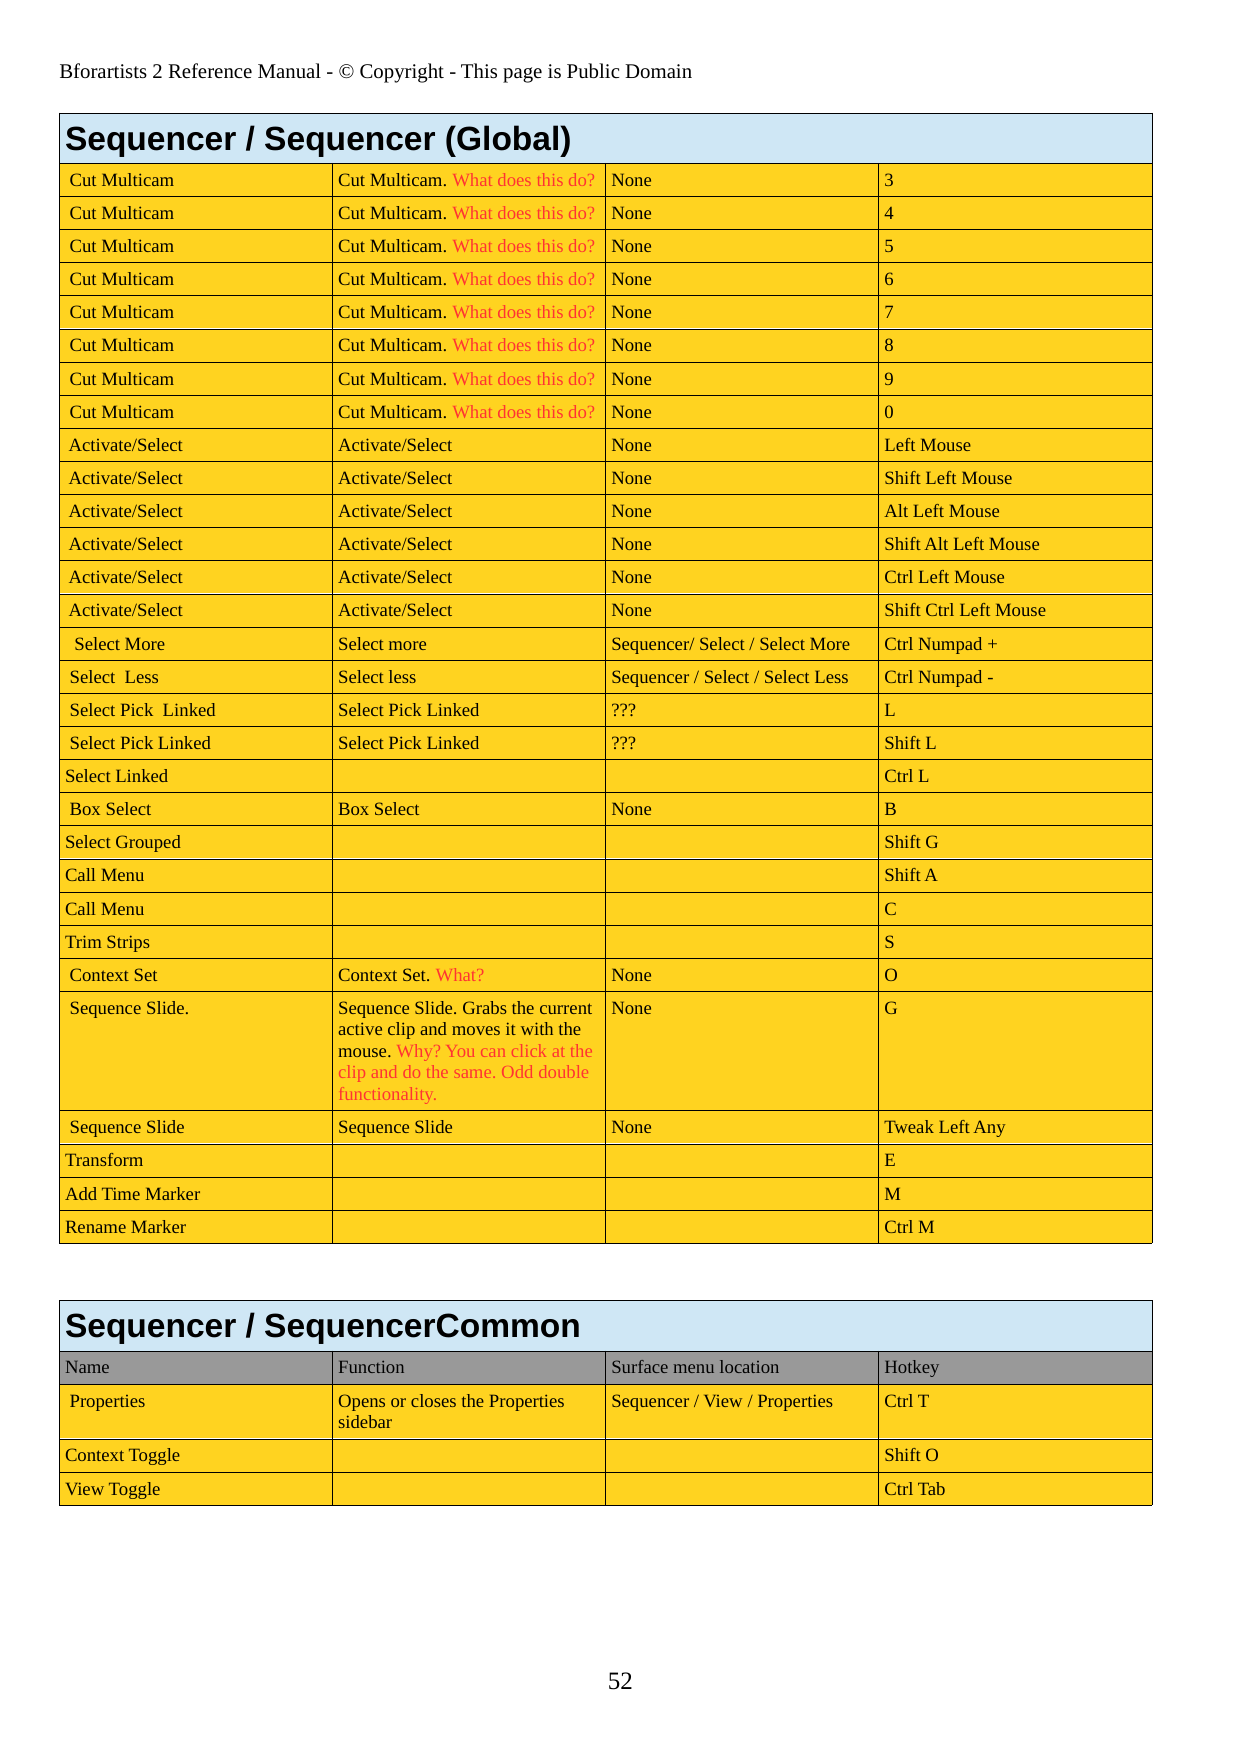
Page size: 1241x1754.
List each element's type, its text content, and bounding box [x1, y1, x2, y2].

table_cell None [606, 197, 878, 229]
table_cell Call Menu [60, 860, 332, 892]
table_cell [333, 1473, 605, 1505]
table_cell Select Pick Linked [333, 694, 605, 726]
table_cell B [879, 793, 1152, 825]
table_cell Shift Alt Left Mouse [879, 528, 1152, 560]
table_cell 0 [879, 396, 1152, 428]
table_cell [606, 860, 878, 892]
table_cell Activate/Select [333, 429, 605, 461]
table_cell Activate/Select [333, 528, 605, 560]
table_cell O [879, 959, 1152, 991]
table_cell [606, 1473, 878, 1505]
table_cell [333, 826, 605, 858]
table_cell None [606, 959, 878, 991]
table_cell Call Menu [60, 893, 332, 925]
table_cell [333, 760, 605, 792]
table_cell Activate/Select [60, 561, 332, 593]
table_cell Tweak Left Any [879, 1111, 1152, 1143]
table_cell M [879, 1178, 1152, 1210]
table_cell Activate/Select [60, 462, 332, 494]
table_cell Context Set. What? [333, 959, 605, 991]
table_header Sequencer / Sequencer (Global) [60, 114, 1152, 163]
table_cell None [606, 595, 878, 627]
table_cell Ctrl Numpad + [879, 628, 1152, 660]
table_cell Select more [333, 628, 605, 660]
table_cell Ctrl Tab [879, 1473, 1152, 1505]
table_cell [606, 760, 878, 792]
table_cell ??? [606, 694, 878, 726]
table_cell [606, 926, 878, 958]
table_cell [606, 826, 878, 858]
table_cell None [606, 330, 878, 362]
table_cell Hotkey [879, 1352, 1152, 1384]
table_cell None [606, 296, 878, 328]
table_cell Select Grouped [60, 826, 332, 858]
table_cell Add Time Marker [60, 1178, 332, 1210]
table_cell L [879, 694, 1152, 726]
table_header Sequencer / SequencerCommon [60, 1301, 1152, 1351]
table_cell Cut Multicam. What does this do? [333, 363, 605, 395]
table_cell None [606, 462, 878, 494]
table_cell Cut Multicam. What does this do? [333, 396, 605, 428]
table_cell None [606, 164, 878, 196]
table_cell Rename Marker [60, 1211, 332, 1243]
table_cell [333, 893, 605, 925]
table_cell Sequence Slide [333, 1111, 605, 1143]
table_cell None [606, 429, 878, 461]
table_cell 9 [879, 363, 1152, 395]
table_cell Box Select [60, 793, 332, 825]
table_cell Cut Multicam [60, 230, 332, 262]
table_cell Shift Left Mouse [879, 462, 1152, 494]
table_cell Sequence Slide. [60, 992, 332, 1110]
table_cell Cut Multicam [60, 197, 332, 229]
table_cell Activate/Select [333, 495, 605, 527]
table_cell Select less [333, 661, 605, 693]
table_cell Shift L [879, 727, 1152, 759]
table_cell Shift G [879, 826, 1152, 858]
table_cell Ctrl Left Mouse [879, 561, 1152, 593]
table_cell 5 [879, 230, 1152, 262]
table_cell E [879, 1145, 1152, 1177]
table_cell None [606, 1111, 878, 1143]
table_cell Cut Multicam [60, 363, 332, 395]
table_cell Opens or closes the Properties sidebar [333, 1385, 605, 1438]
table_cell G [879, 992, 1152, 1110]
table_cell Select Pick Linked [333, 727, 605, 759]
table_cell Transform [60, 1145, 332, 1177]
table_cell 8 [879, 330, 1152, 362]
table_cell Ctrl T [879, 1385, 1152, 1438]
table_cell 4 [879, 197, 1152, 229]
table_cell 7 [879, 296, 1152, 328]
table_cell [333, 926, 605, 958]
table_cell Function [333, 1352, 605, 1384]
table_cell Left Mouse [879, 429, 1152, 461]
table_cell [333, 860, 605, 892]
table_cell Select More [60, 628, 332, 660]
table_cell Cut Multicam. What does this do? [333, 230, 605, 262]
table_cell Cut Multicam. What does this do? [333, 296, 605, 328]
table_cell Box Select [333, 793, 605, 825]
table_cell Sequencer/ Select / Select More [606, 628, 878, 660]
table_cell Shift O [879, 1440, 1152, 1472]
table_cell S [879, 926, 1152, 958]
table_cell [333, 1145, 605, 1177]
table_cell [333, 1440, 605, 1472]
table_cell Trim Strips [60, 926, 332, 958]
table_cell None [606, 363, 878, 395]
table_cell Alt Left Mouse [879, 495, 1152, 527]
table_cell Activate/Select [60, 429, 332, 461]
table_cell Activate/Select [60, 595, 332, 627]
table_cell Cut Multicam [60, 296, 332, 328]
table_cell Shift Ctrl Left Mouse [879, 595, 1152, 627]
table_cell Cut Multicam [60, 330, 332, 362]
table_cell Select Pick Linked [60, 727, 332, 759]
table_cell None [606, 528, 878, 560]
table_cell Ctrl Numpad - [879, 661, 1152, 693]
table_cell Select Linked [60, 760, 332, 792]
table_cell None [606, 561, 878, 593]
table_cell Select Pick Linked [60, 694, 332, 726]
table_cell [333, 1178, 605, 1210]
table_cell [606, 1145, 878, 1177]
table_cell Sequence Slide [60, 1111, 332, 1143]
table_cell View Toggle [60, 1473, 332, 1505]
table_cell Surface menu location [606, 1352, 878, 1384]
table_cell Cut Multicam. What does this do? [333, 164, 605, 196]
table_cell Select Less [60, 661, 332, 693]
table_cell Cut Multicam [60, 263, 332, 295]
table_cell [606, 1211, 878, 1243]
table_cell None [606, 992, 878, 1110]
table_cell Activate/Select [333, 462, 605, 494]
table_cell Context Set [60, 959, 332, 991]
table_cell Shift A [879, 860, 1152, 892]
table_cell None [606, 263, 878, 295]
table_cell Activate/Select [60, 528, 332, 560]
table_cell None [606, 230, 878, 262]
table_cell ??? [606, 727, 878, 759]
table_cell [333, 1211, 605, 1243]
table_cell 3 [879, 164, 1152, 196]
table_cell C [879, 893, 1152, 925]
table_cell Cut Multicam [60, 396, 332, 428]
table_cell [606, 1178, 878, 1210]
table_cell [606, 893, 878, 925]
table_cell Activate/Select [333, 595, 605, 627]
table_cell Activate/Select [60, 495, 332, 527]
table_cell Properties [60, 1385, 332, 1438]
table_cell Activate/Select [333, 561, 605, 593]
table_cell 6 [879, 263, 1152, 295]
table_cell None [606, 495, 878, 527]
table_cell None [606, 793, 878, 825]
table_cell Sequencer / Select / Select Less [606, 661, 878, 693]
table_cell Ctrl L [879, 760, 1152, 792]
table_cell Ctrl M [879, 1211, 1152, 1243]
table_cell Context Toggle [60, 1440, 332, 1472]
table_cell None [606, 396, 878, 428]
table_cell Cut Multicam [60, 164, 332, 196]
table_cell Sequencer / View / Properties [606, 1385, 878, 1438]
table_cell Name [60, 1352, 332, 1384]
table_cell Sequence Slide. Grabs the current active clip and moves it with the mouse. Why? You can click at the clip and do the same. Odd double functionality. [333, 992, 605, 1110]
table_cell Cut Multicam. What does this do? [333, 197, 605, 229]
table_cell Cut Multicam. What does this do? [333, 330, 605, 362]
table_cell Cut Multicam. What does this do? [333, 263, 605, 295]
table_cell [606, 1440, 878, 1472]
